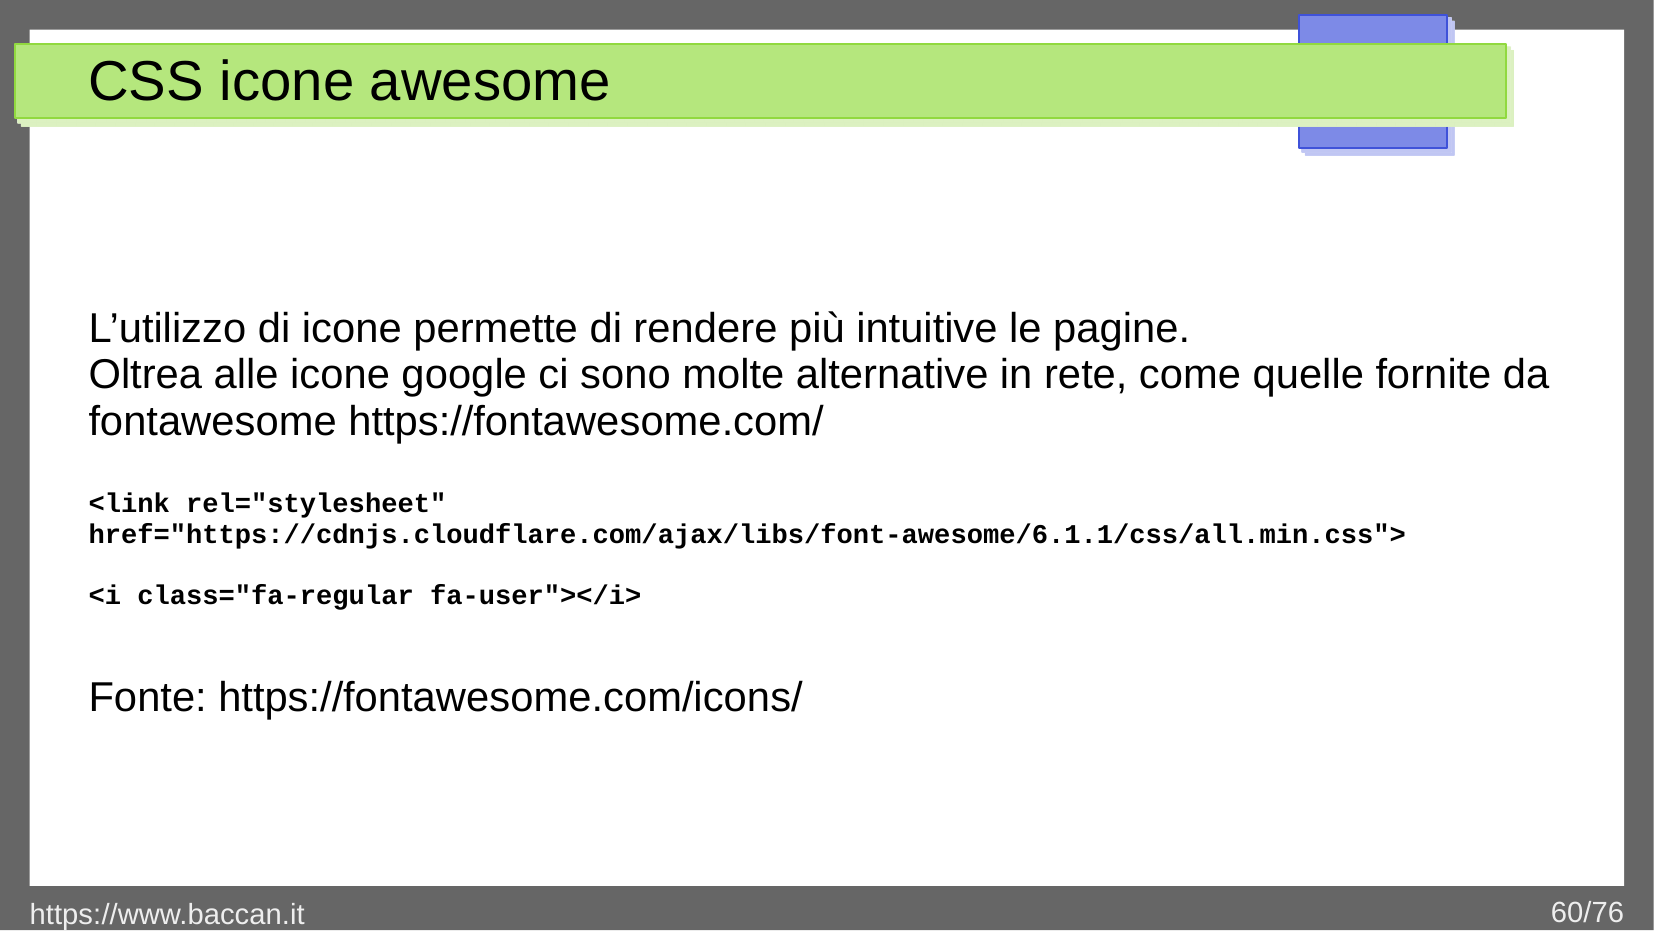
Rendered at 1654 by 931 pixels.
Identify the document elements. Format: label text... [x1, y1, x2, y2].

text_box L’utilizzo di icone permette di rendere più intuitive le pagine. Oltrea alle icone google ci sono molte alternative in rete, come quelle fornite da fontawesome https://fontawesome.com/ <link rel="stylesheet" href="https://cdnjs.cloudflare.com/ajax/libs/font-awesome/6.1.1/css/all.min.css"> <i class="fa-regular fa-user"></i> Fonte: https://fontawesome.com/icons/ [88, 186, 1565, 838]
title CSS icone awesome [88, 44, 1506, 119]
